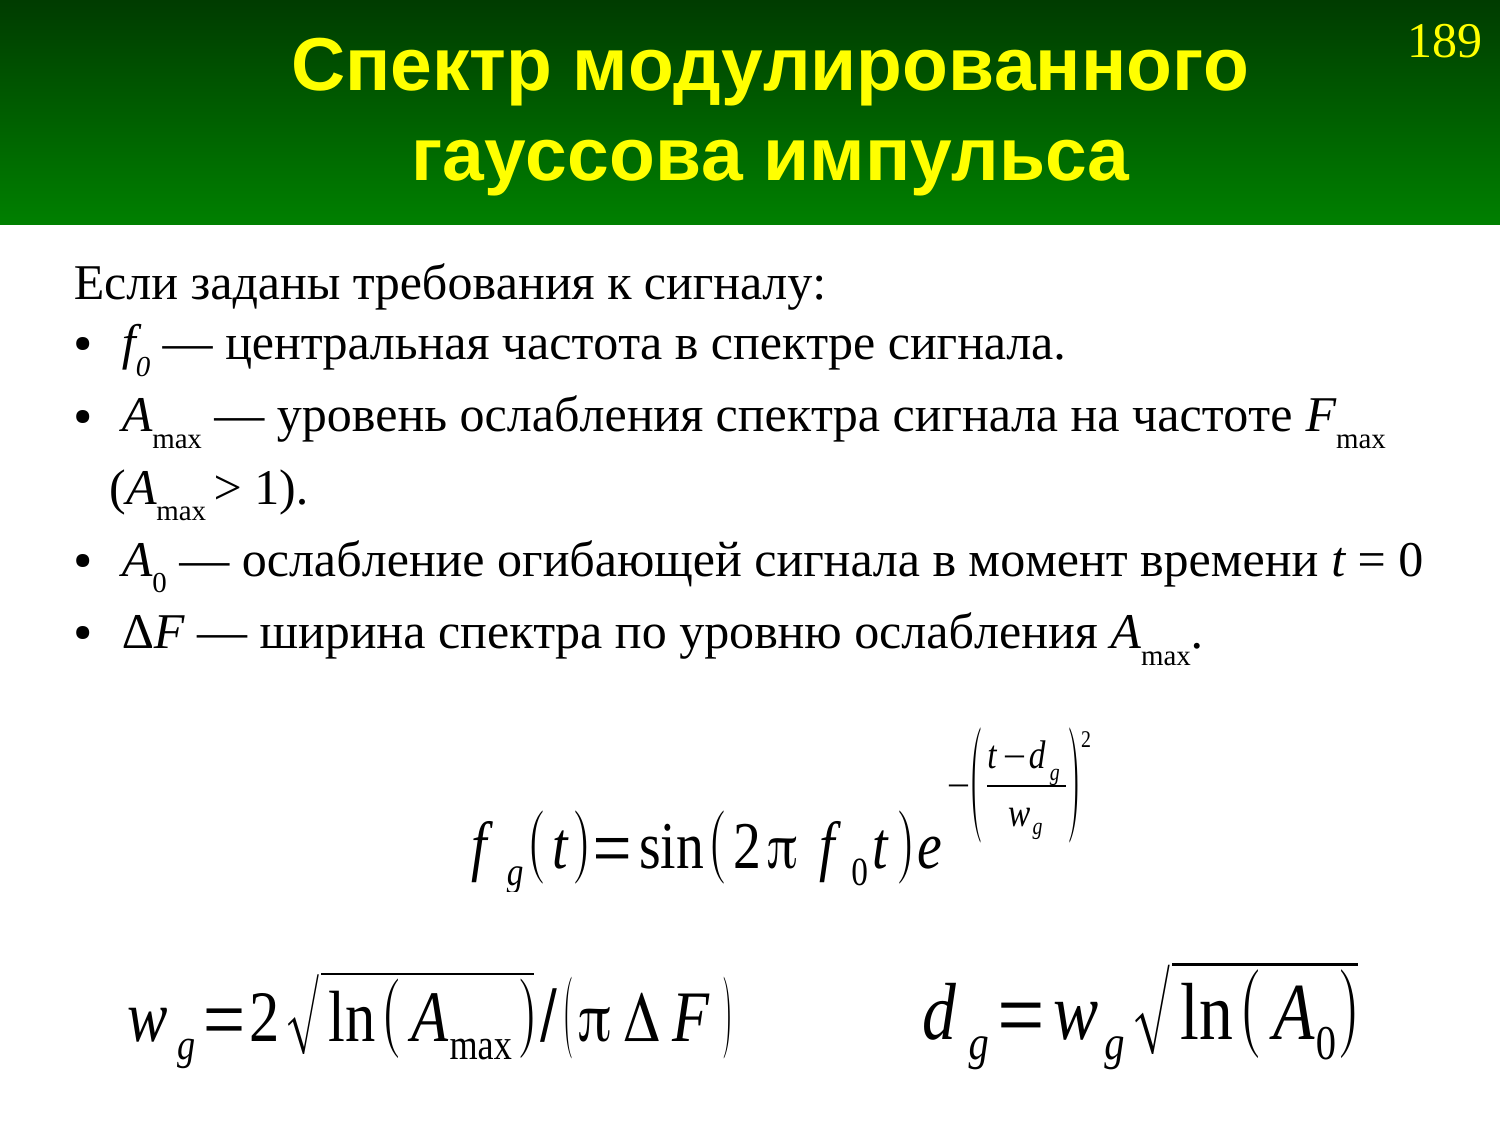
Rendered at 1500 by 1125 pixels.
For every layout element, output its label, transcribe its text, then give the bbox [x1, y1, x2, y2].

title Спектр модулированного гауссова импульса [100, 7, 1441, 204]
chart [905, 957, 1377, 1071]
text_box Если заданы требования к сигналу: f0 — центральная частота в спектре сигнала. Amax — уровень ослабления спектра сигнала на частоте Fmax (Amax > 1). A0 — ослабление огибающей сигнала в момент времени t = 0 ΔF — ширина спектра по уровню ослабления Amax. [59, 242, 1453, 679]
chart [447, 726, 1105, 892]
chart [112, 968, 746, 1069]
